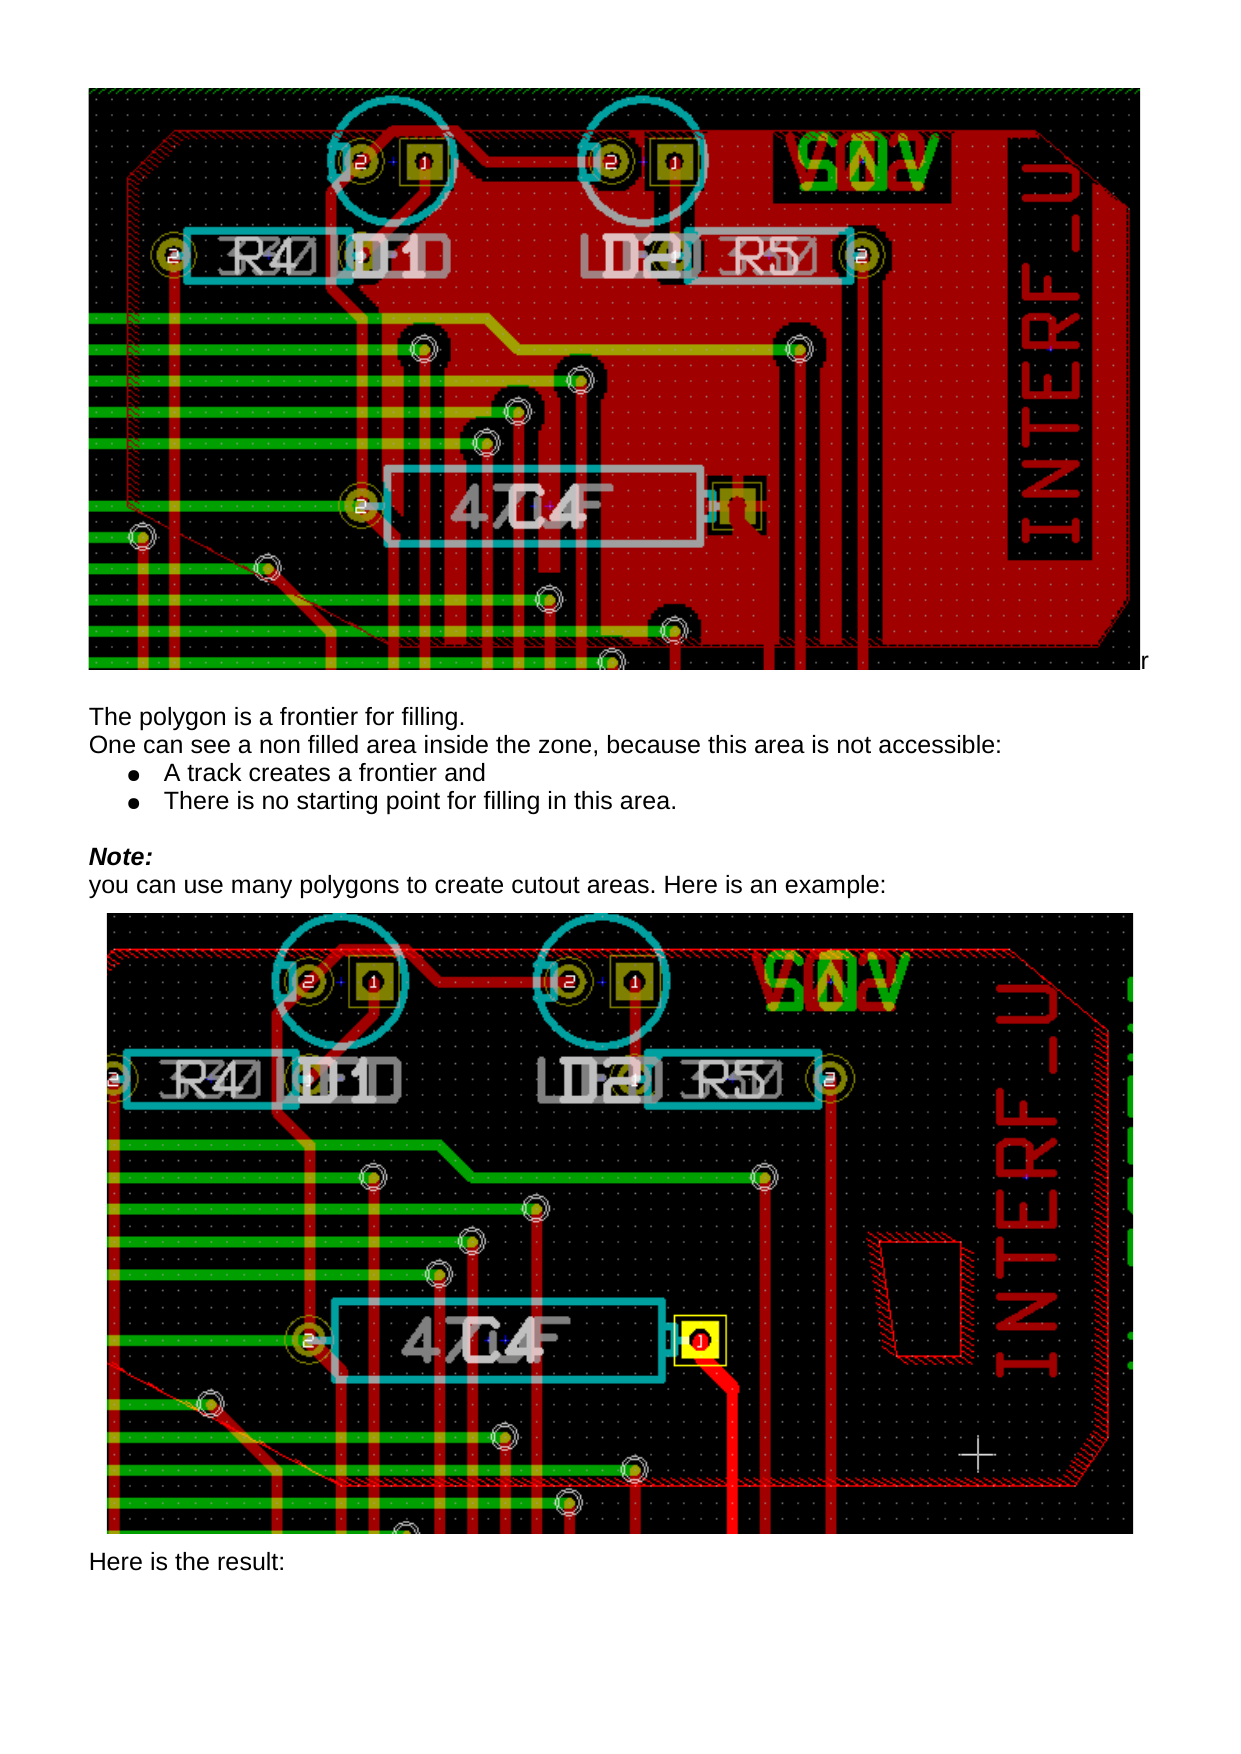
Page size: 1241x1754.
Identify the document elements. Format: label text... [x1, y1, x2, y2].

list There is no starting point for filling in this area. [126, 787, 1152, 815]
text The polygon is a frontier for filling. [88, 703, 1152, 731]
list A track creates a frontier and [126, 759, 1152, 787]
text r [88, 88, 1152, 675]
text Note: [88, 843, 1152, 871]
text One can see a non filled area inside the zone, because this area is not accessible: [88, 731, 1152, 759]
text Here is the result: [88, 1547, 1152, 1575]
text you can use many polygons to create cutout areas. Here is an example: [88, 871, 1152, 899]
picture [88, 88, 1141, 670]
picture [106, 913, 1134, 1534]
